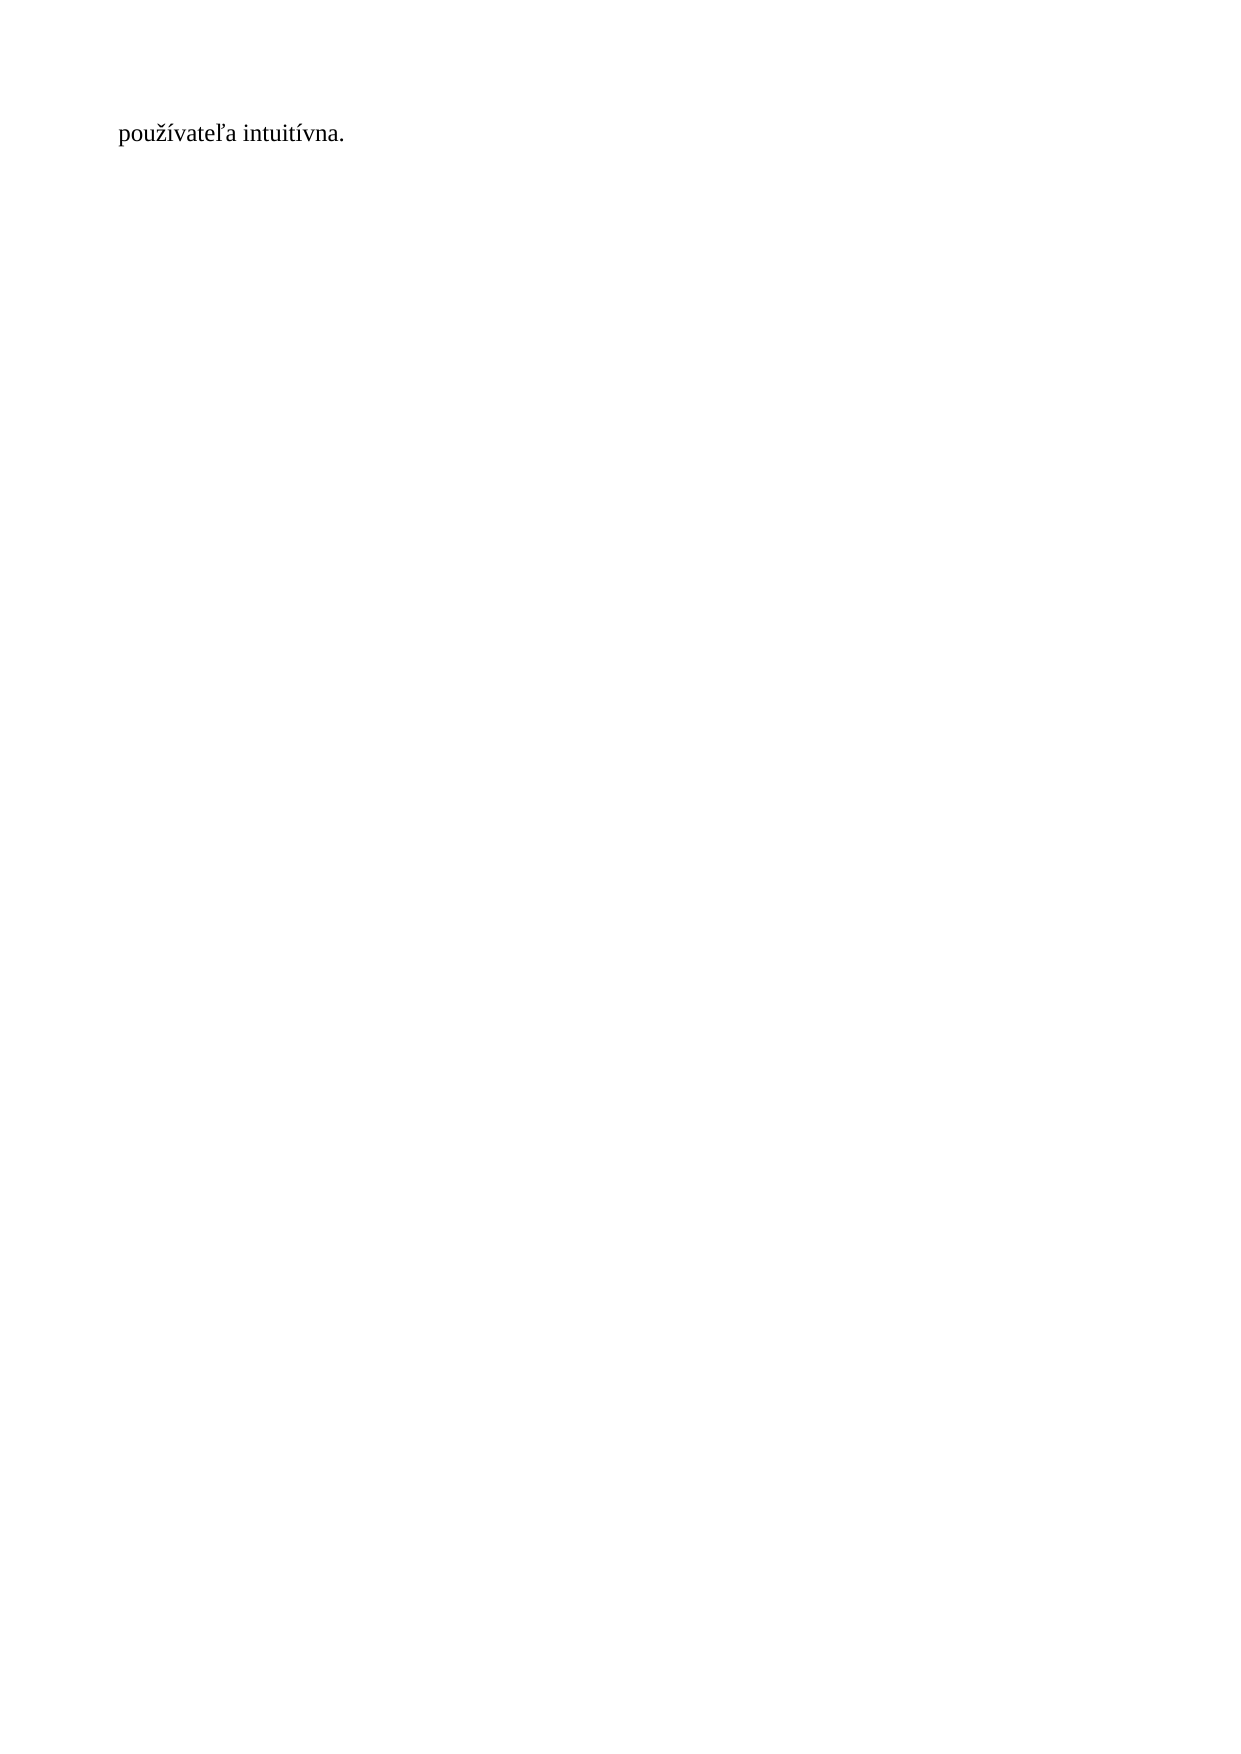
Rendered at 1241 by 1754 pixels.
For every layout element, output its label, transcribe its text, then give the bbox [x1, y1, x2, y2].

text používateľa intuitívna. [118, 118, 1122, 147]
